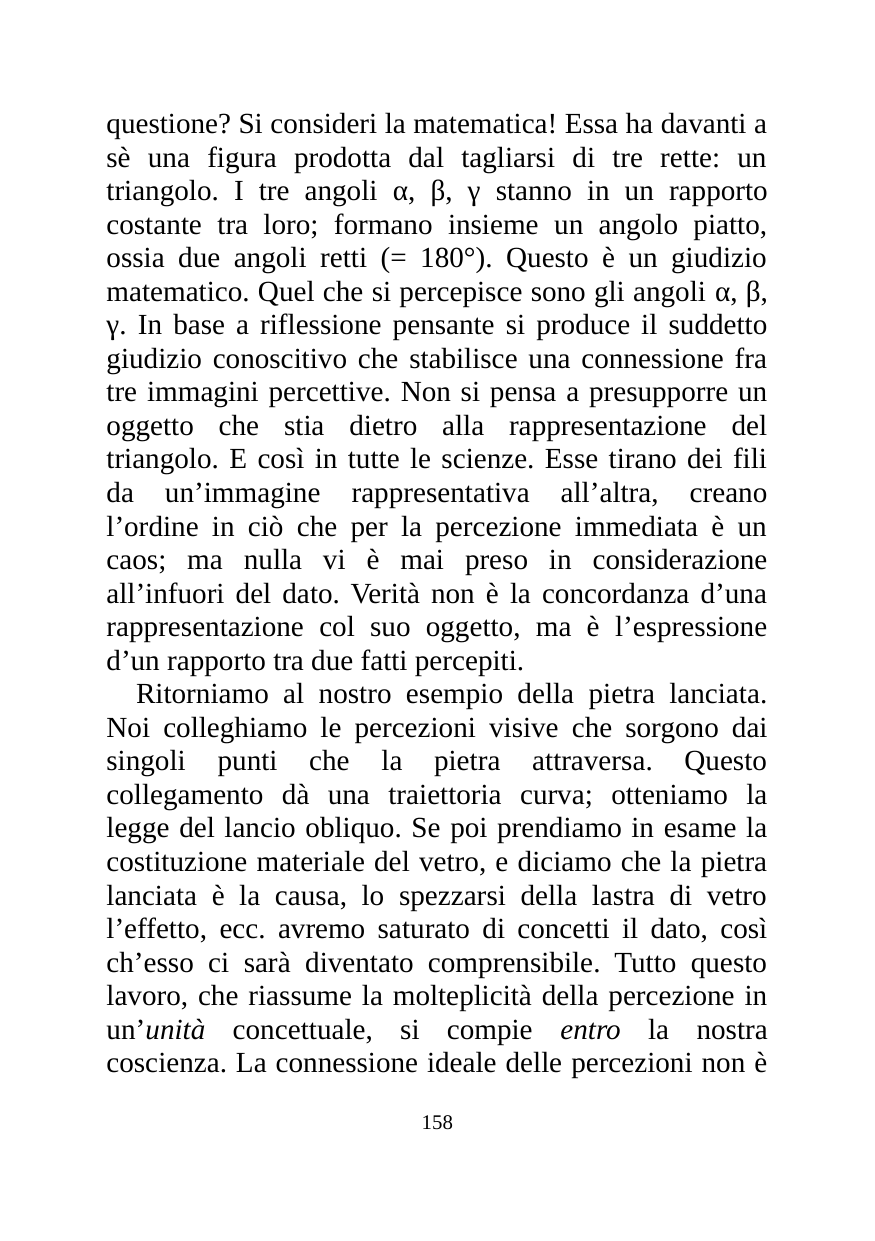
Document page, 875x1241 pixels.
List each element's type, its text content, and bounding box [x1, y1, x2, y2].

text Ritorniamo al nostro esempio della pietra lanciata. Noi colleghiamo le percezioni visive che sorgono dai singoli punti che la pietra attraversa. Questo collegamento dà una traiettoria curva; otteniamo la legge del lancio obliquo. Se poi prendiamo in esame la costituzione materiale del vetro, e diciamo che la pietra lanciata è la causa, lo spezzarsi della lastra di vetro l’effetto, ecc. avremo saturato di concetti il dato, così ch’esso ci sarà diventato comprensibile. Tutto questo lavoro, che riassume la molteplicità della percezione in un’unità concettuale, si compie entro la nostra coscienza. La connessione ideale delle percezioni non è [106, 676, 768, 1079]
text questione? Si consideri la matematica! Essa ha davanti a sè una figura prodotta dal tagliarsi di tre rette: un triangolo. I tre angoli α, β, γ stanno in un rapporto costante tra loro; formano insieme un angolo piatto, ossia due angoli retti (= 180°). Questo è un giudizio matematico. Quel che si percepisce sono gli angoli α, β, γ. In base a riflessione pensante si produce il suddetto giudizio conoscitivo che stabilisce una connessione fra tre immagini percettive. Non si pensa a presupporre un oggetto che stia dietro alla rappresentazione del triangolo. E così in tutte le scienze. Esse tirano dei fili da un’immagine rappresentativa all’altra, creano l’ordine in ciò che per la percezione immediata è un caos; ma nulla vi è mai preso in considerazione all’infuori del dato. Verità non è la concordanza d’una rappresentazione col suo oggetto, ma è l’espressione d’un rapporto tra due fatti percepiti. [106, 106, 768, 676]
